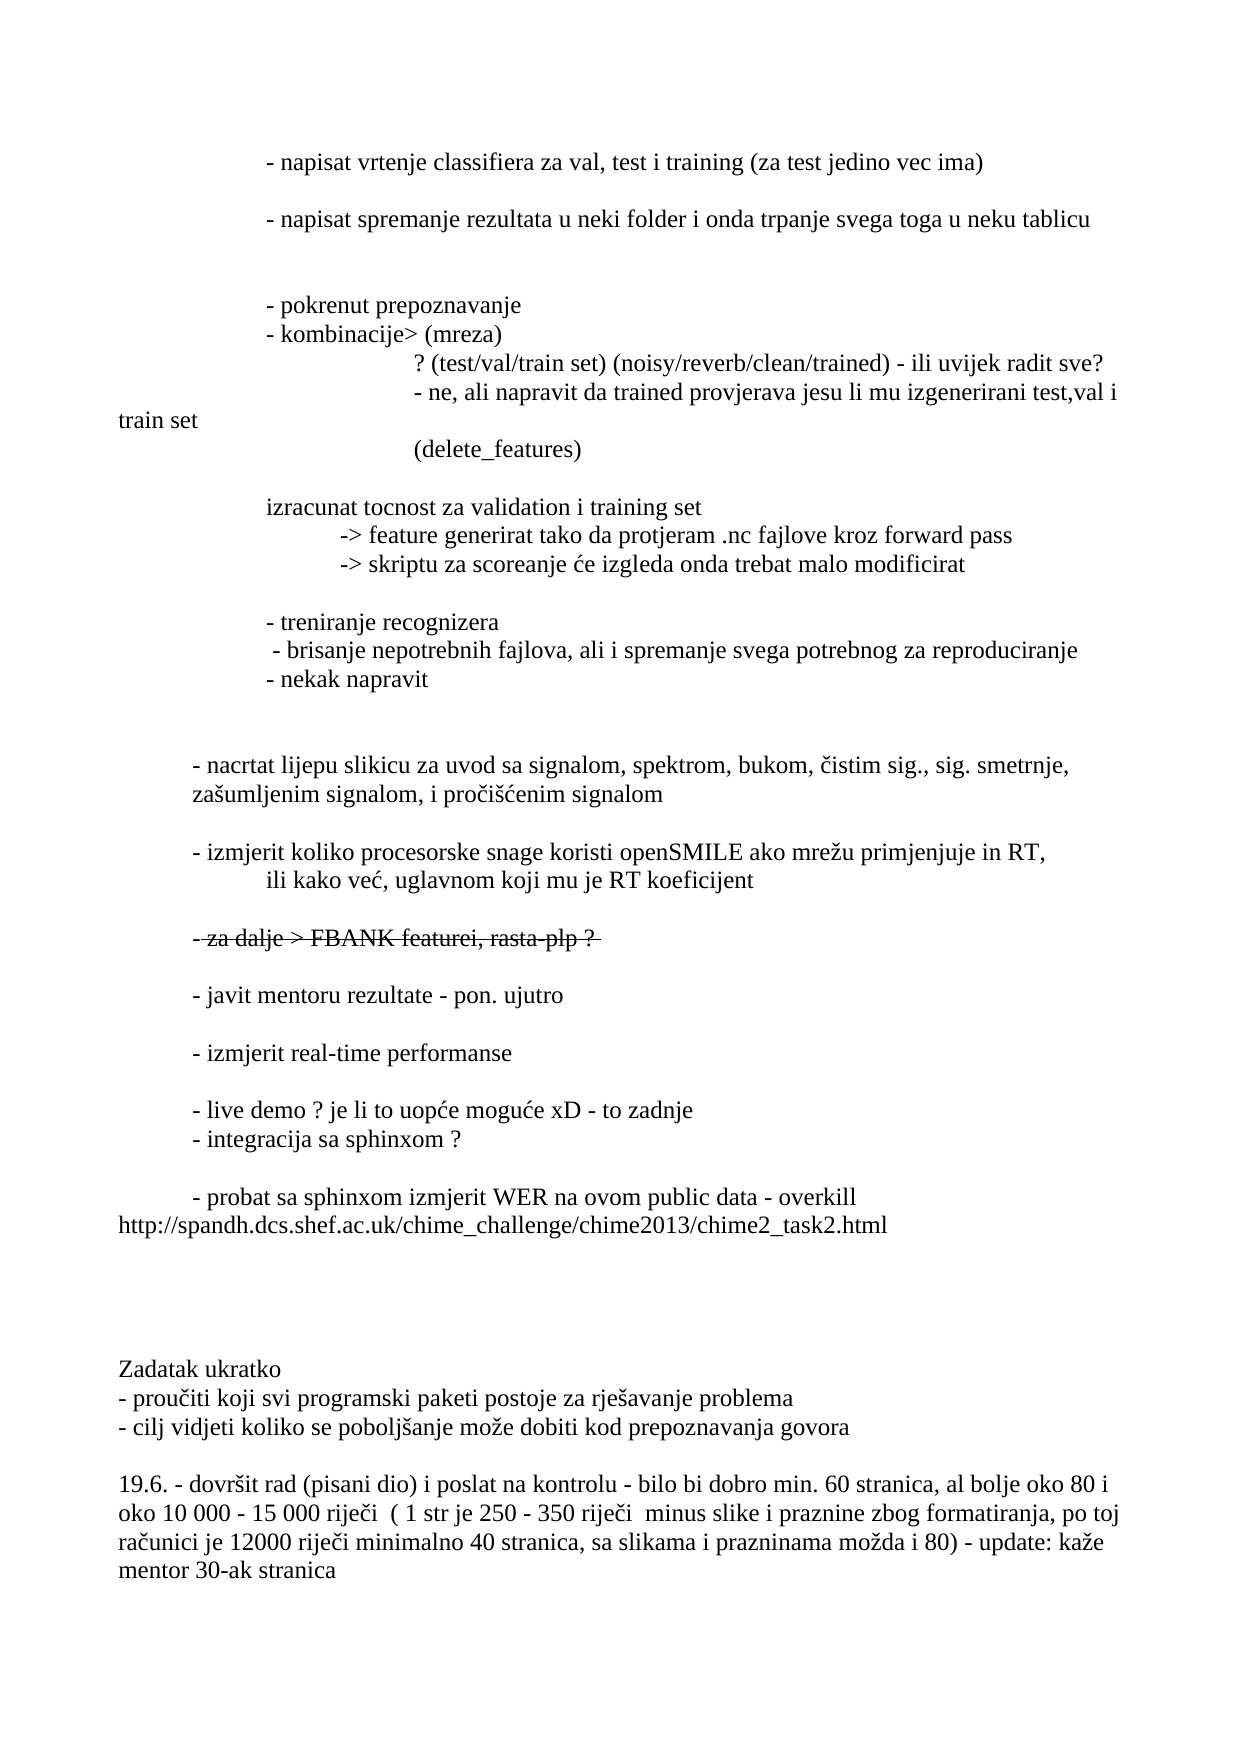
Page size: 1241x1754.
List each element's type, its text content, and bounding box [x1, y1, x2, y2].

text - probat sa sphinxom izmjerit WER na ovom public data - overkill http://spandh.dcs.shef.ac.uk/chime_challenge/chime2013/chime2_task2.html [118, 1182, 1122, 1239]
text - za dalje > FBANK featurei, rasta-plp ? [118, 923, 1122, 952]
text - napisat spremanje rezultata u neki folder i onda trpanje svega toga u neku tablicu [118, 204, 1122, 233]
text - kombinacije> (mreza) [118, 319, 1122, 348]
text - cilj vidjeti koliko se poboljšanje može dobiti kod prepoznavanja govora [118, 1412, 1122, 1441]
text - napisat vrtenje classifiera za val, test i training (za test jedino vec ima) [118, 147, 1122, 176]
text - nekak napravit [118, 664, 1122, 693]
text -> feature generirat tako da protjeram .nc fajlove kroz forward pass [118, 521, 1122, 549]
text - brisanje nepotrebnih fajlova, ali i spremanje svega potrebnog za reproduciranje [118, 636, 1122, 664]
text -> skriptu za scoreanje će izgleda onda trebat malo modificirat [118, 549, 1122, 578]
text - proučiti koji svi programski paketi postoje za rješavanje problema [118, 1383, 1122, 1412]
text - nacrtat lijepu slikicu za uvod sa signalom, spektrom, bukom, čistim sig., sig. smetrnje, [118, 751, 1122, 779]
text Zadatak ukratko [118, 1354, 1122, 1383]
text - ne, ali napravit da trained provjerava jesu li mu izgenerirani test,val i train set [118, 377, 1122, 434]
text ili kako već, uglavnom koji mu je RT koeficijent [118, 866, 1122, 894]
text zašumljenim signalom, i pročišćenim signalom [118, 779, 1122, 808]
text ? (test/val/train set) (noisy/reverb/clean/trained) - ili uvijek radit sve? [118, 348, 1122, 377]
text 19.6. - dovršit rad (pisani dio) i poslat na kontrolu - bilo bi dobro min. 60 stranica, al bolje oko 80 i oko 10 000 - 15 000 riječi ( 1 str je 250 - 350 riječi minus slike i praznine zbog formatiranja, po toj računici je 12000 riječi minimalno 40 stranica, sa slikama i prazninama možda i 80) - update: kaže mentor 30-ak stranica [118, 1469, 1122, 1584]
text izracunat tocnost za validation i training set [118, 492, 1122, 521]
text - live demo ? je li to uopće moguće xD - to zadnje [118, 1096, 1122, 1124]
text - treniranje recognizera [118, 607, 1122, 636]
text - pokrenut prepoznavanje [118, 291, 1122, 319]
text - izmjerit koliko procesorske snage koristi openSMILE ako mrežu primjenjuje in RT, [118, 837, 1122, 866]
text (delete_features) [118, 434, 1122, 463]
text - integracija sa sphinxom ? [118, 1124, 1122, 1153]
text - javit mentoru rezultate - pon. ujutro [118, 981, 1122, 1009]
text - izmjerit real-time performanse [118, 1038, 1122, 1067]
